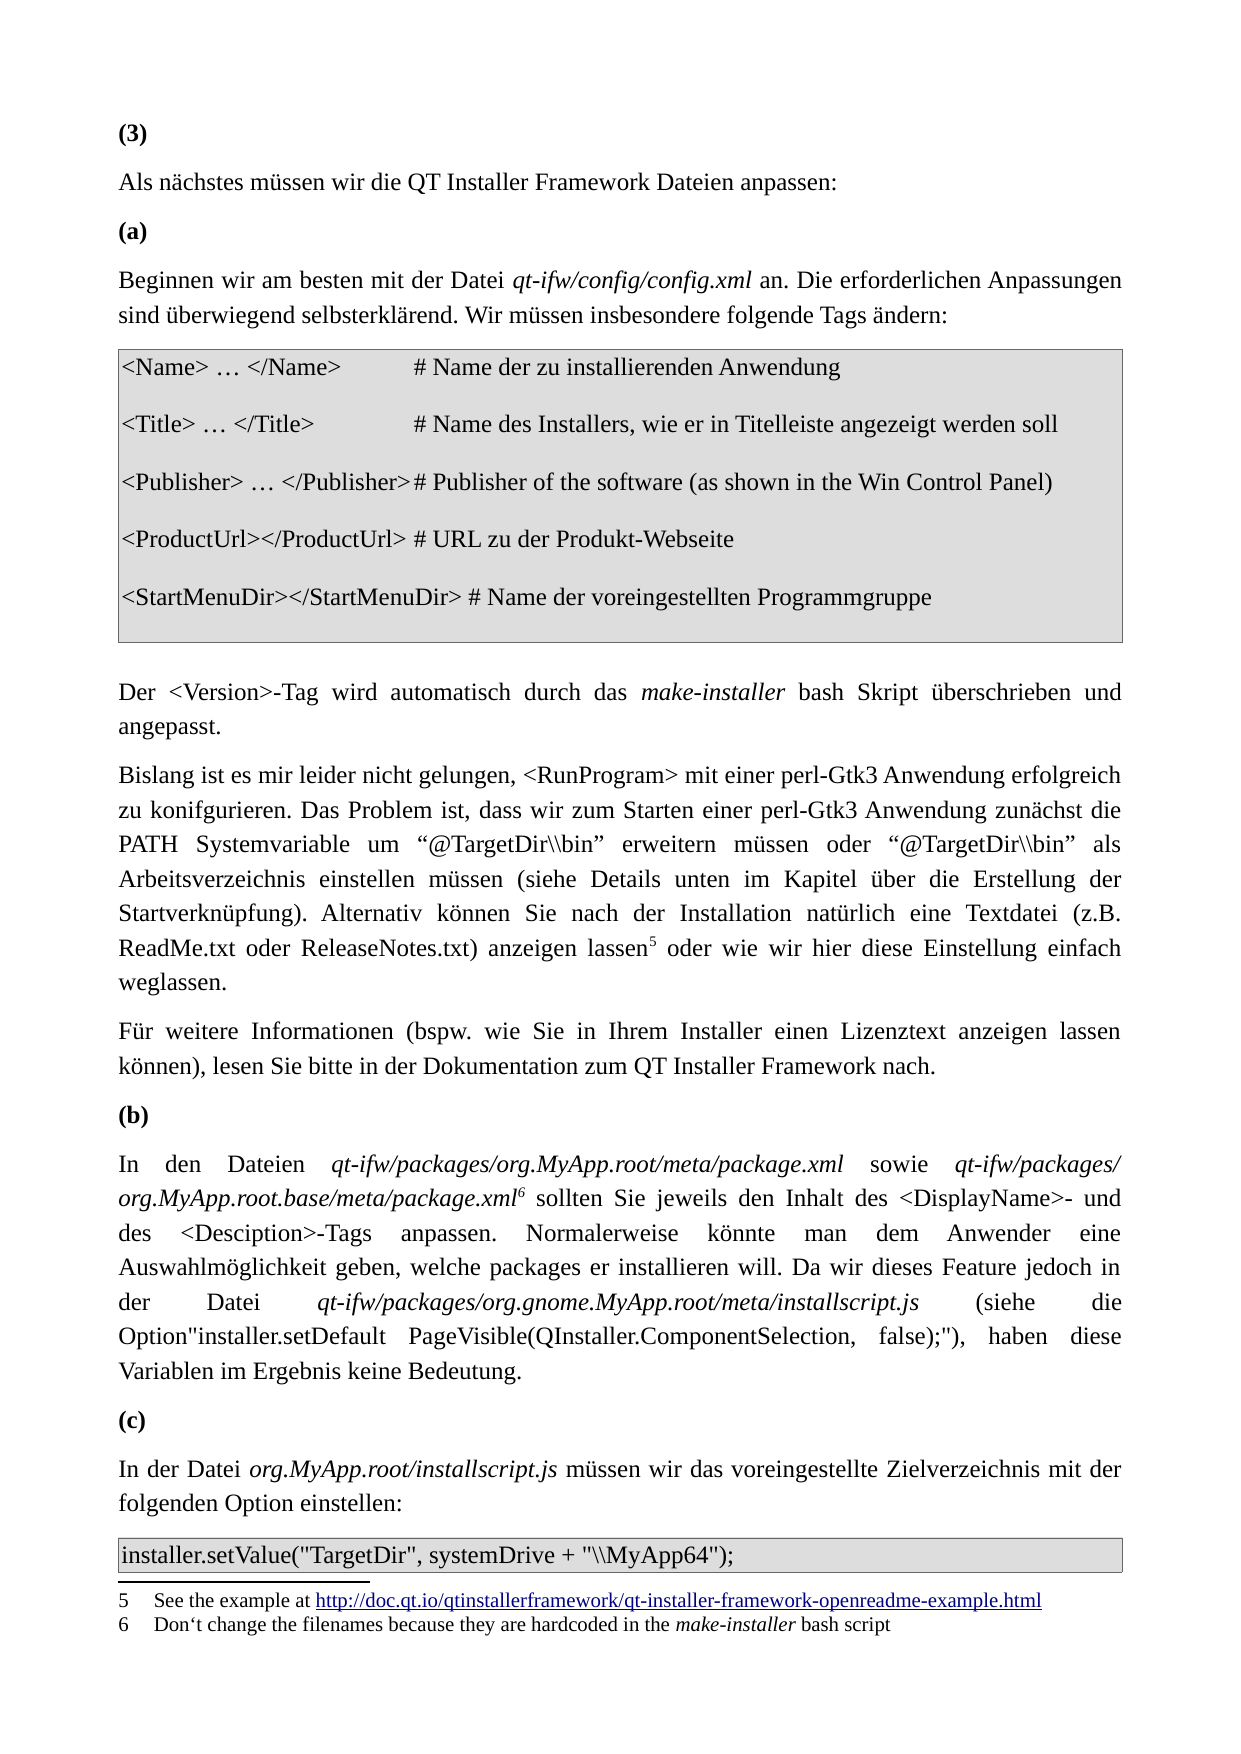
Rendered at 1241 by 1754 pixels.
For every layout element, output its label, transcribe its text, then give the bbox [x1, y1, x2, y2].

text (c) [118, 1405, 1122, 1434]
text Beginnen wir am besten mit der Datei qt-ifw/config/config.xml an. Die erforderlichen Anpassungen sind überwiegend selbsterklärend. Wir müssen insbesondere folgende Tags ändern: [118, 265, 1122, 328]
text <Publisher> … </Publisher> # Publisher of the software (as shown in the Win Control Panel) [119, 464, 1122, 493]
text See the example at http://doc.qt.io/qtinstallerframework/qt-installer-framework-openreadme-example.html [118, 1588, 1122, 1612]
text (a) [118, 216, 1122, 245]
text <Name> … </Name> # Name der zu installierenden Anwendung [119, 350, 1122, 378]
text <ProductUrl></ProductUrl> # URL zu der Produkt-Webseite [119, 521, 1122, 550]
text In den Dateien qt-ifw/packages/org.MyApp.root/meta/package.xml sowie qt-ifw/packages/ org.MyApp.root.base/meta/package.xml sollten Sie jeweils den Inhalt des <DisplayName>- und des <Desciption>-Tags anpassen. Normalerweise könnte man dem Anwender eine Auswahlmöglichkeit geben, welche packages er installieren will. Da wir dieses Feature jedoch in der Datei qt-ifw/packages/org.gnome.MyApp.root/meta/installscript.js (siehe die Option"installer.setDefault PageVisible(QInstaller.ComponentSelection, false);"), haben diese Variablen im Ergebnis keine Bedeutung. [118, 1149, 1122, 1384]
text Bislang ist es mir leider nicht gelungen, <RunProgram> mit einer perl-Gtk3 Anwendung erfolgreich zu konifgurieren. Das Problem ist, dass wir zum Starten einer perl-Gtk3 Anwendung zunächst die PATH Systemvariable um “@TargetDir\\bin” erweitern müssen oder “@TargetDir\\bin” als Arbeitsverzeichnis einstellen müssen (siehe Details unten im Kapitel über die Erstellung der Startverknüpfung). Alternativ können Sie nach der Installation natürlich eine Textdatei (z.B. ReadMe.txt oder ReleaseNotes.txt) anzeigen lassen oder wie wir hier diese Einstellung einfach weglassen. [118, 760, 1122, 996]
text <Title> … </Title> # Name des Installers, wie er in Titelleiste angezeigt werden soll [119, 406, 1122, 435]
text <StartMenuDir></StartMenuDir> # Name der voreingestellten Programmgruppe [119, 579, 1122, 608]
text Der <Version>-Tag wird automatisch durch das make-installer bash Skript überschrieben und angepasst. [118, 643, 1122, 740]
text (3) [118, 118, 1122, 147]
text (b) [118, 1100, 1122, 1129]
text Als nächstes müssen wir die QT Installer Framework Dateien anpassen: [118, 167, 1122, 196]
text installer.setValue("TargetDir", systemDrive + "\\MyApp64"); [119, 1539, 1122, 1572]
text Für weitere Informationen (bspw. wie Sie in Ihrem Installer einen Lizenztext anzeigen lassen können), lesen Sie bitte in der Dokumentation zum QT Installer Framework nach. [118, 1016, 1122, 1079]
text Don‘t change the filenames because they are hardcoded in the make-installer bash script [118, 1612, 1122, 1636]
text In der Datei org.MyApp.root/installscript.js müssen wir das voreingestellte Zielverzeichnis mit der folgenden Option einstellen: [118, 1454, 1122, 1517]
